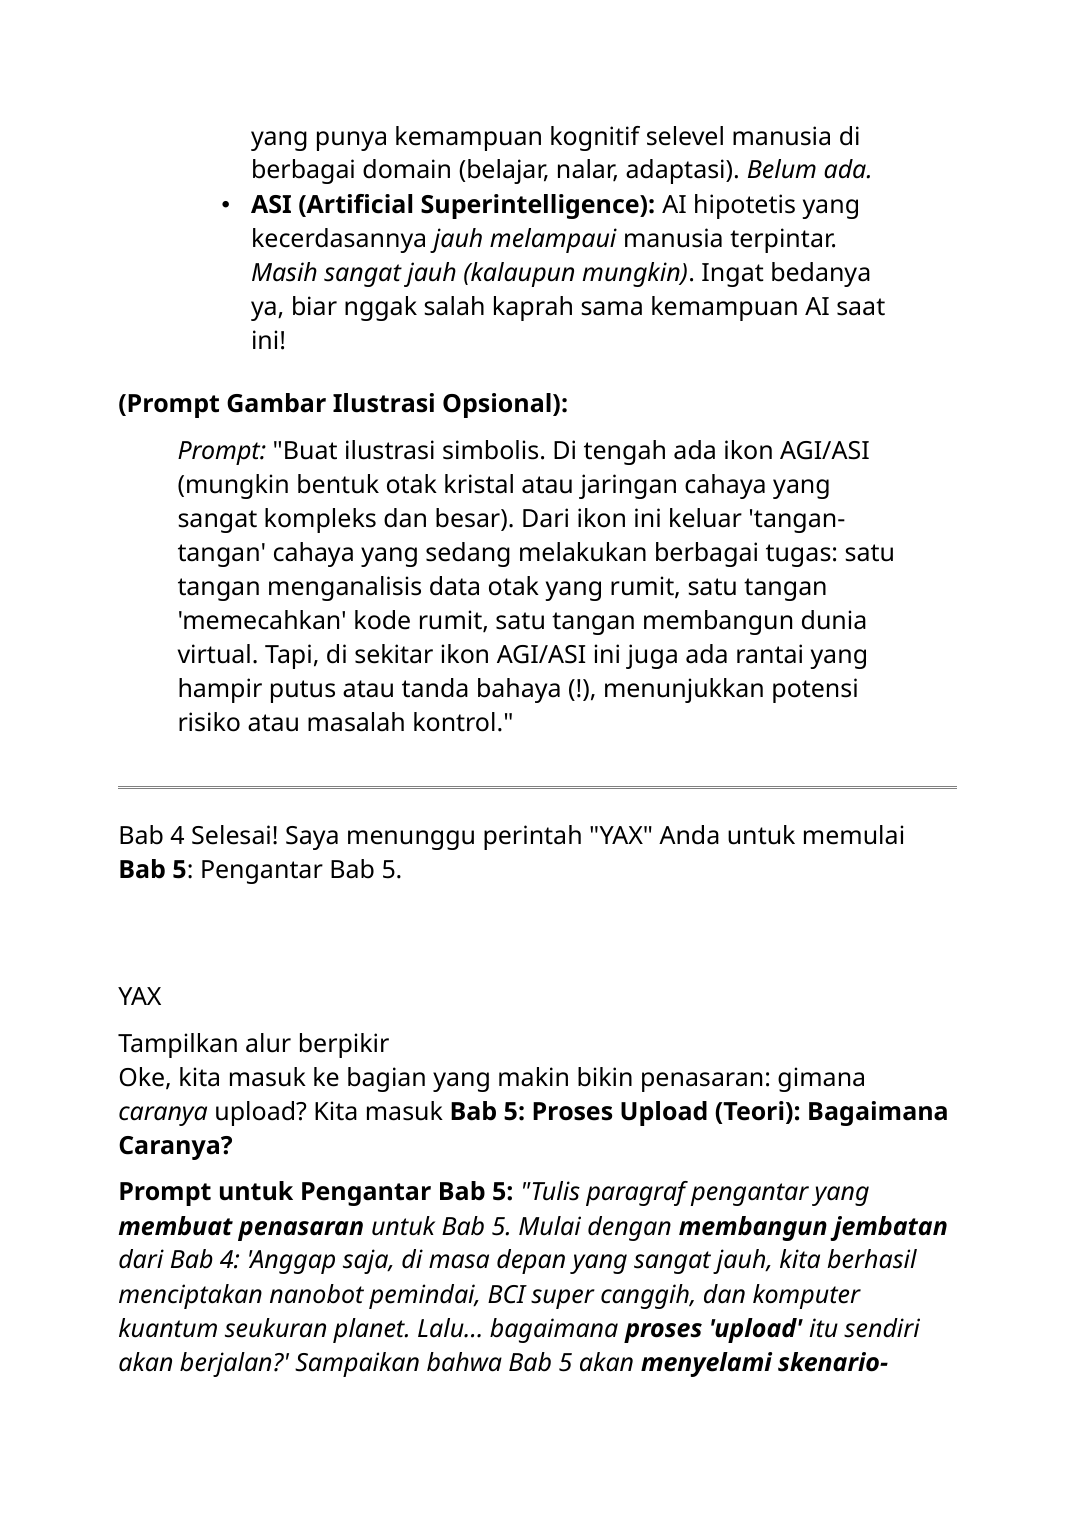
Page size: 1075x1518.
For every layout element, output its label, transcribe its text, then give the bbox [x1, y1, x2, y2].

list yang punya kemampuan kognitif selevel manusia di berbagai domain (belajar, nalar, adaptasi). Belum ada. [221, 118, 898, 186]
text Tampilkan alur berpikir [118, 1025, 957, 1059]
text YAX [118, 979, 957, 1013]
text Bab 4 Selesai! Saya menunggu perintah "YAX" Anda untuk memulai Bab 5: Pengantar Bab 5. [118, 817, 957, 886]
text (Prompt Gambar Ilustrasi Opsional): [118, 386, 957, 420]
text Oke, kita masuk ke bagian yang makin bikin penasaran: gimana caranya upload? Kita masuk Bab 5: Proses Upload (Teori): Bagaimana Caranya? [118, 1059, 957, 1162]
list ASI (Artificial Superintelligence): AI hipotetis yang kecerdasannya jauh melampaui manusia terpintar. Masih sangat jauh (kalaupun mungkin). Ingat bedanya ya, biar nggak salah kaprah sama kemampuan AI saat ini! [221, 186, 898, 357]
text Prompt: "Buat ilustrasi simbolis. Di tengah ada ikon AGI/ASI (mungkin bentuk otak kristal atau jaringan cahaya yang sangat kompleks dan besar). Dari ikon ini keluar 'tangan-tangan' cahaya yang sedang melakukan berbagai tugas: satu tangan menganalisis data otak yang rumit, satu tangan 'memecahkan' kode rumit, satu tangan membangun dunia virtual. Tapi, di sekitar ikon AGI/ASI ini juga ada rantai yang hampir putus atau tanda bahaya (!), menunjukkan potensi risiko atau masalah kontrol." [177, 433, 898, 739]
text Prompt untuk Pengantar Bab 5: "Tulis paragraf pengantar yang membuat penasaran untuk Bab 5. Mulai dengan membangun jembatan dari Bab 4: 'Anggap saja, di masa depan yang sangat jauh, kita berhasil menciptakan nanobot pemindai, BCI super canggih, dan komputer kuantum seukuran planet. Lalu... bagaimana proses 'upload' itu sendiri akan berjalan?' Sampaikan bahwa Bab 5 akan menyelami skenario- [118, 1174, 957, 1378]
